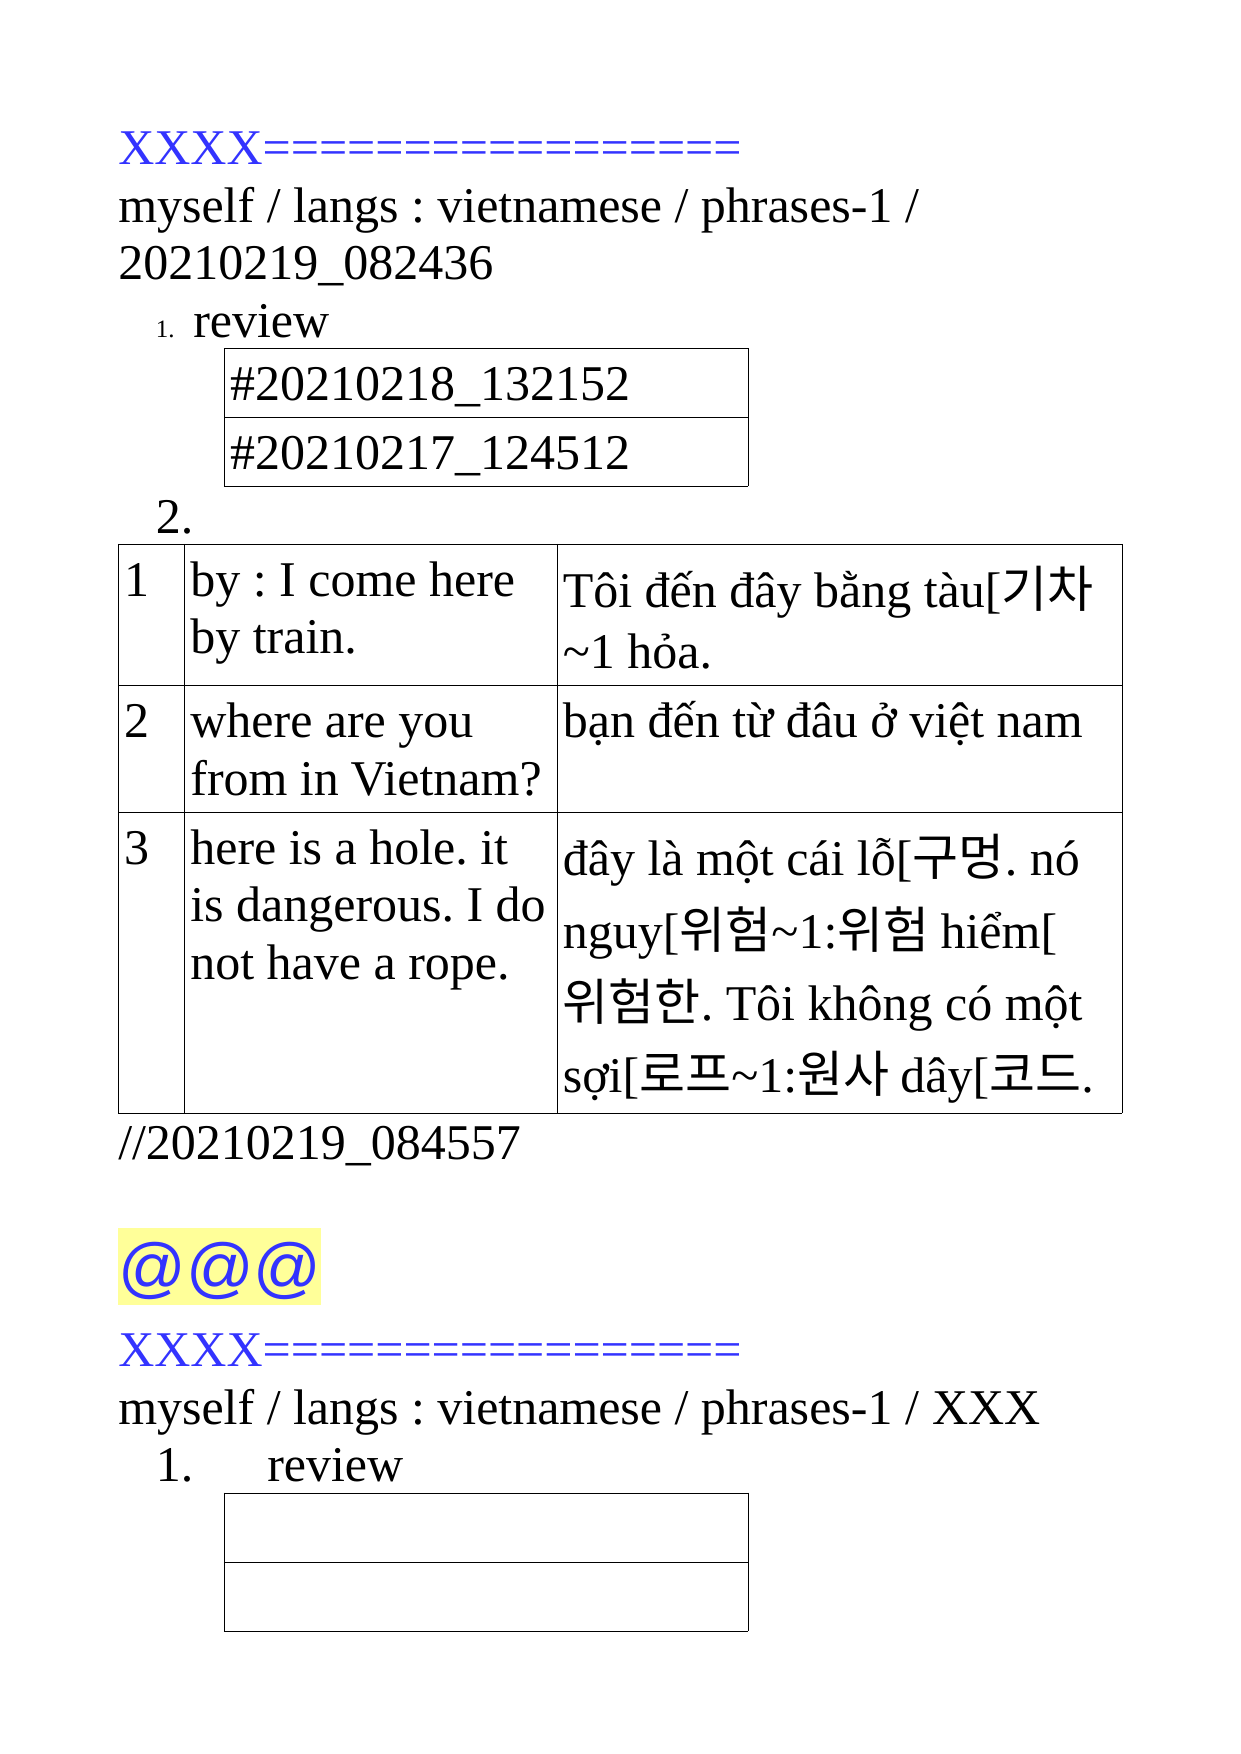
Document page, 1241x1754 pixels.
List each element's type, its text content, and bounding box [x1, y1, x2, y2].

table_cell where are you from in Vietnam? [185, 686, 557, 812]
text XXXX================= [118, 118, 1122, 176]
text @@@ [118, 1228, 1122, 1305]
table_cell đây là một cái lỗ[구멍. nó nguy[위험~1:위험 hiểm[위험한. Tôi không có một sợi[로프~1:원사 dây[코드. [558, 813, 1122, 1113]
text //20210219_084557 [118, 1114, 1122, 1171]
table_header 1 [119, 545, 184, 685]
text XXXX================= [118, 1320, 1122, 1378]
list review [156, 1435, 1122, 1493]
table_cell 3 [119, 813, 184, 1113]
table_cell bạn đến từ đâu ở việt nam [558, 686, 1122, 812]
table_header [225, 1494, 748, 1562]
text myself / langs : vietnamese / phrases-1 / 20210219_082436 [118, 176, 1122, 291]
table_header Tôi đến đây bằng tàu[기차~1 hỏa. [558, 545, 1122, 685]
table_header by : I come here by train. [185, 545, 557, 685]
list review [156, 291, 1122, 348]
table_cell here is a hole. it is dangerous. I do not have a rope. [185, 813, 557, 1113]
table_cell 2 [119, 686, 184, 812]
table_cell [225, 1563, 748, 1631]
table_header #20210218_132152 [225, 349, 748, 417]
table_cell #20210217_124512 [225, 418, 748, 486]
text myself / langs : vietnamese / phrases-1 / XXX [118, 1378, 1122, 1435]
